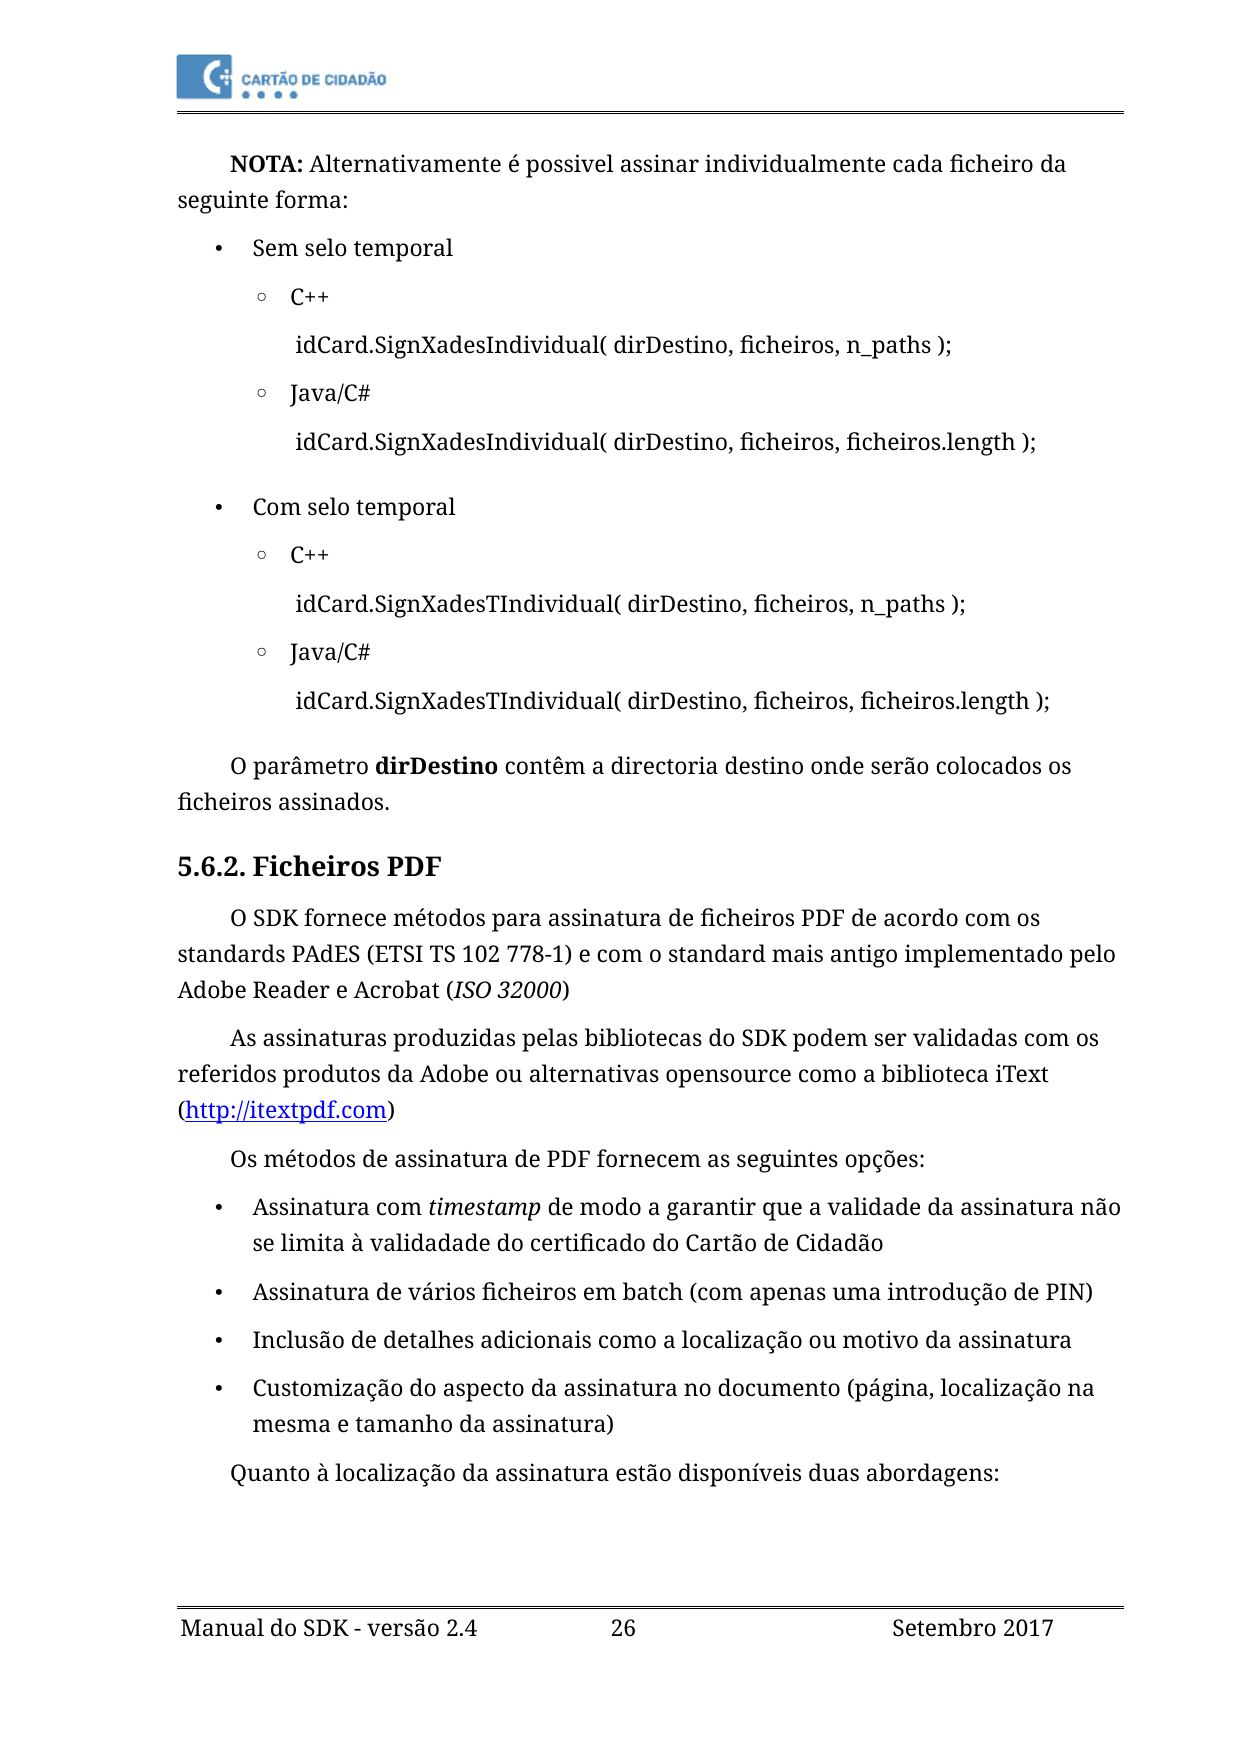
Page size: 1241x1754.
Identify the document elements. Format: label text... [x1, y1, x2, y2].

list Inclusão de detalhes adicionais como a localização ou motivo da assinatura [215, 1324, 1124, 1355]
text idCard.SignXadesTIndividual( dirDestino, ficheiros, ficheiros.length ); [177, 685, 1124, 716]
text As assinaturas produzidas pelas bibliotecas do SDK podem ser validadas com os referidos produtos da Adobe ou alternativas opensource como a biblioteca iText (http://itextpdf.com) [177, 1022, 1124, 1125]
picture [174, 49, 428, 106]
text NOTA: Alternativamente é possivel assinar individualmente cada ficheiro da seguinte forma: [177, 148, 1124, 215]
text idCard.SignXadesIndividual( dirDestino, ficheiros, n_paths ); [177, 329, 1124, 360]
list Com selo temporal [215, 491, 1124, 522]
text Quanto à localização da assinatura estão disponíveis duas abordagens: [177, 1457, 1124, 1488]
list Customização do aspecto da assinatura no documento (página, localização na mesma e tamanho da assinatura) [215, 1372, 1124, 1439]
text O SDK fornece métodos para assinatura de ficheiros PDF de acordo com os standards PAdES (ETSI TS 102 778-1) e com o standard mais antigo implementado pelo Adobe Reader e Acrobat (ISO 32000) [177, 902, 1124, 1005]
text O parâmetro dirDestino contêm a directoria destino onde serão colocados os ficheiros assinados. [177, 750, 1124, 817]
text idCard.SignXadesTIndividual( dirDestino, ficheiros, n_paths ); [177, 588, 1124, 619]
list C++ [252, 539, 1124, 571]
list Assinatura de vários ficheiros em batch (com apenas uma introdução de PIN) [215, 1275, 1124, 1307]
list C++ [252, 280, 1124, 312]
list Java/C# [252, 377, 1124, 408]
list Java/C# [252, 636, 1124, 668]
list Assinatura com timestamp de modo a garantir que a validade da assinatura não se limita à validadade do certificado do Cartão de Cidadão [215, 1191, 1124, 1258]
list Sem selo temporal [215, 232, 1124, 263]
text idCard.SignXadesIndividual( dirDestino, ficheiros, ficheiros.length ); [177, 426, 1124, 457]
subtitle Ficheiros PDF [177, 847, 1124, 884]
text Os métodos de assinatura de PDF fornecem as seguintes opções: [177, 1143, 1124, 1174]
